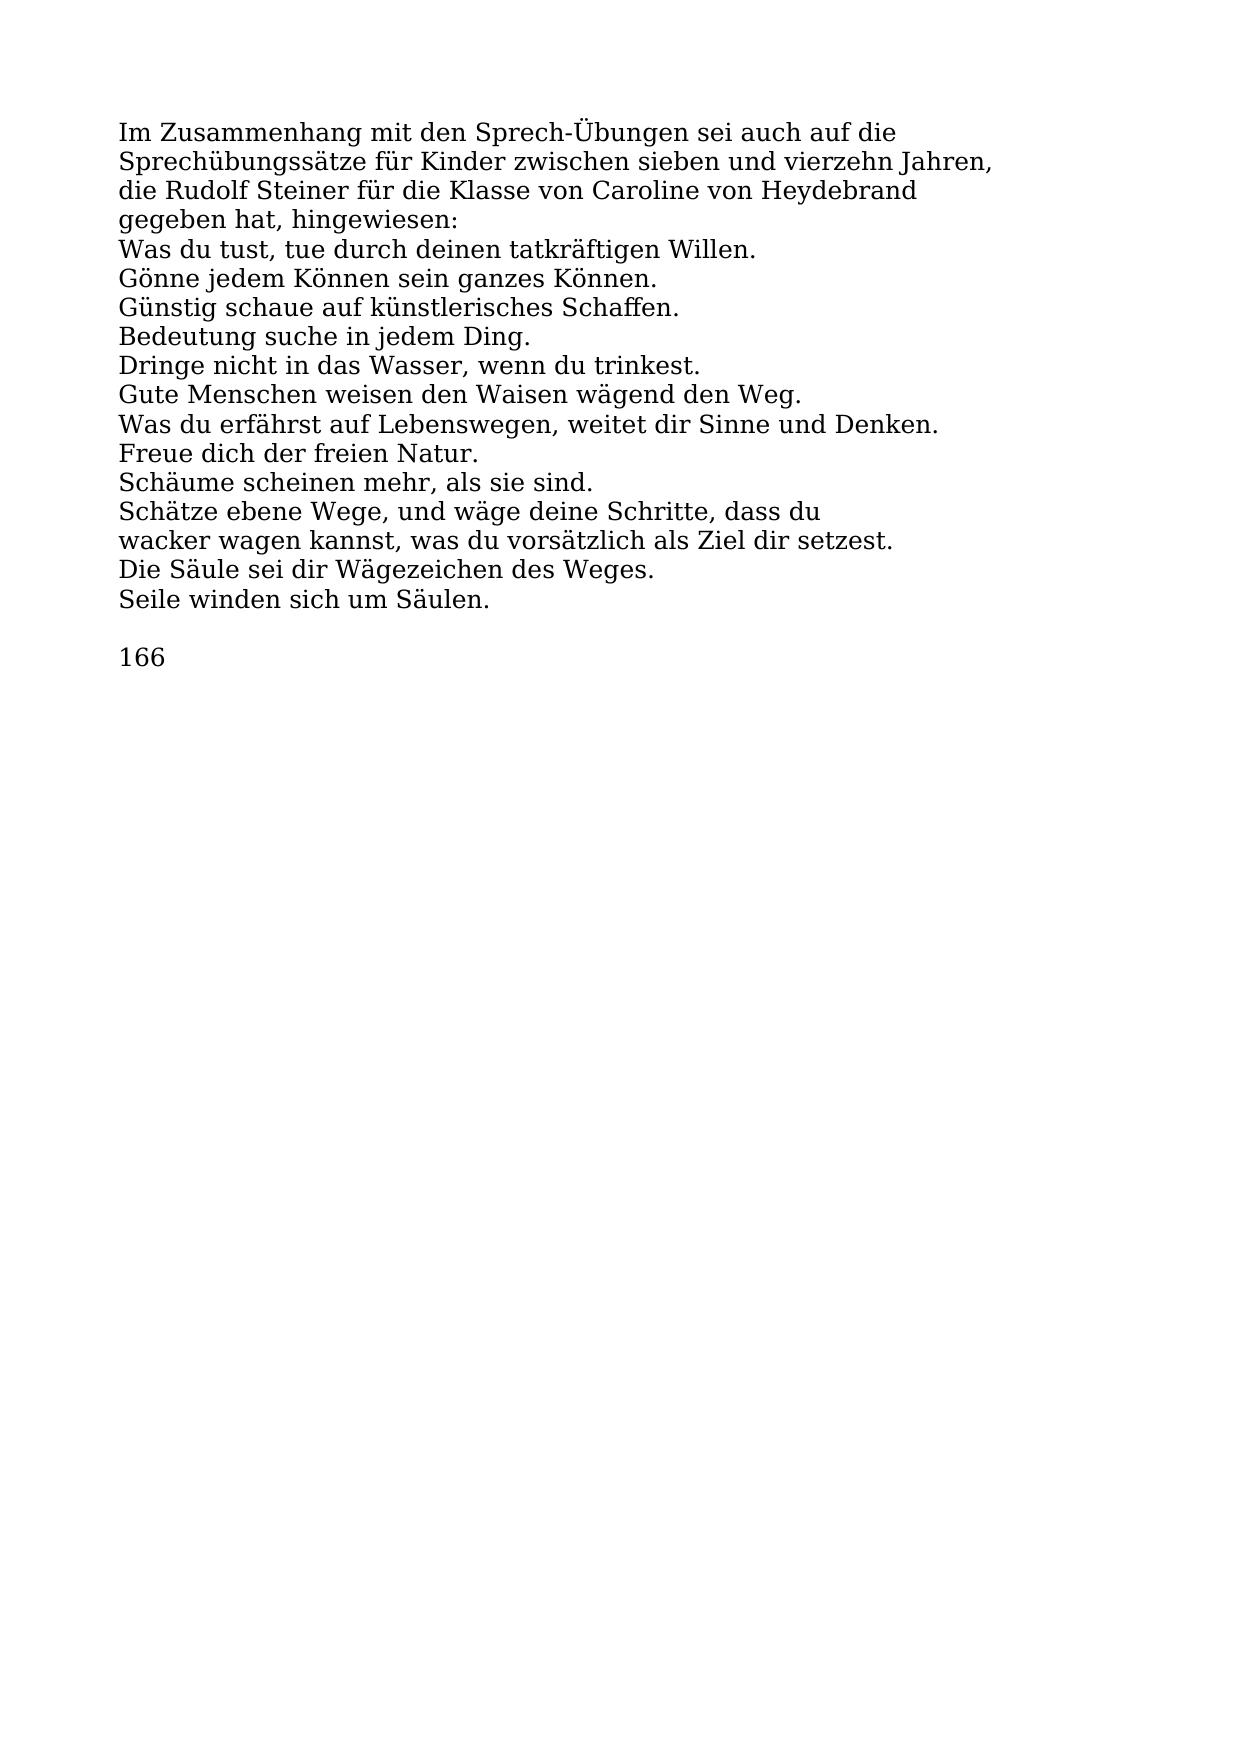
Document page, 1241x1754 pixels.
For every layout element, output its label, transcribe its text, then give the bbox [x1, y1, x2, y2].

text gegeben hat, hingewiesen: [118, 206, 1122, 235]
text Günstig schaue auf künstlerisches Schaffen. [118, 293, 1122, 322]
text die Rudolf Steiner für die Klasse von Caroline von Heydebrand [118, 176, 1122, 206]
text Freue dich der freien Natur. [118, 439, 1122, 468]
text Im Zusammenhang mit den Sprech-Übungen sei auch auf die [118, 118, 1122, 147]
text Bedeutung suche in jedem Ding. [118, 322, 1122, 351]
text 166 [118, 643, 1122, 672]
text Was du tust, tue durch deinen tatkräftigen Willen. [118, 235, 1122, 264]
text Die Säule sei dir Wägezeichen des Weges. [118, 556, 1122, 585]
text Schätze ebene Wege, und wäge deine Schritte, dass du [118, 497, 1122, 526]
text Dringe nicht in das Wasser, wenn du trinkest. [118, 351, 1122, 381]
text wacker wagen kannst, was du vorsätzlich als Ziel dir setzest. [118, 526, 1122, 556]
text Was du erfährst auf Lebenswegen, weitet dir Sinne und Denken. [118, 410, 1122, 439]
text Gute Menschen weisen den Waisen wägend den Weg. [118, 381, 1122, 410]
text Seile winden sich um Säulen. [118, 585, 1122, 614]
text Schäume scheinen mehr, als sie sind. [118, 468, 1122, 497]
text Sprechübungssätze für Kinder zwischen sieben und vierzehn Jahren, [118, 147, 1122, 176]
text Gönne jedem Können sein ganzes Können. [118, 264, 1122, 293]
